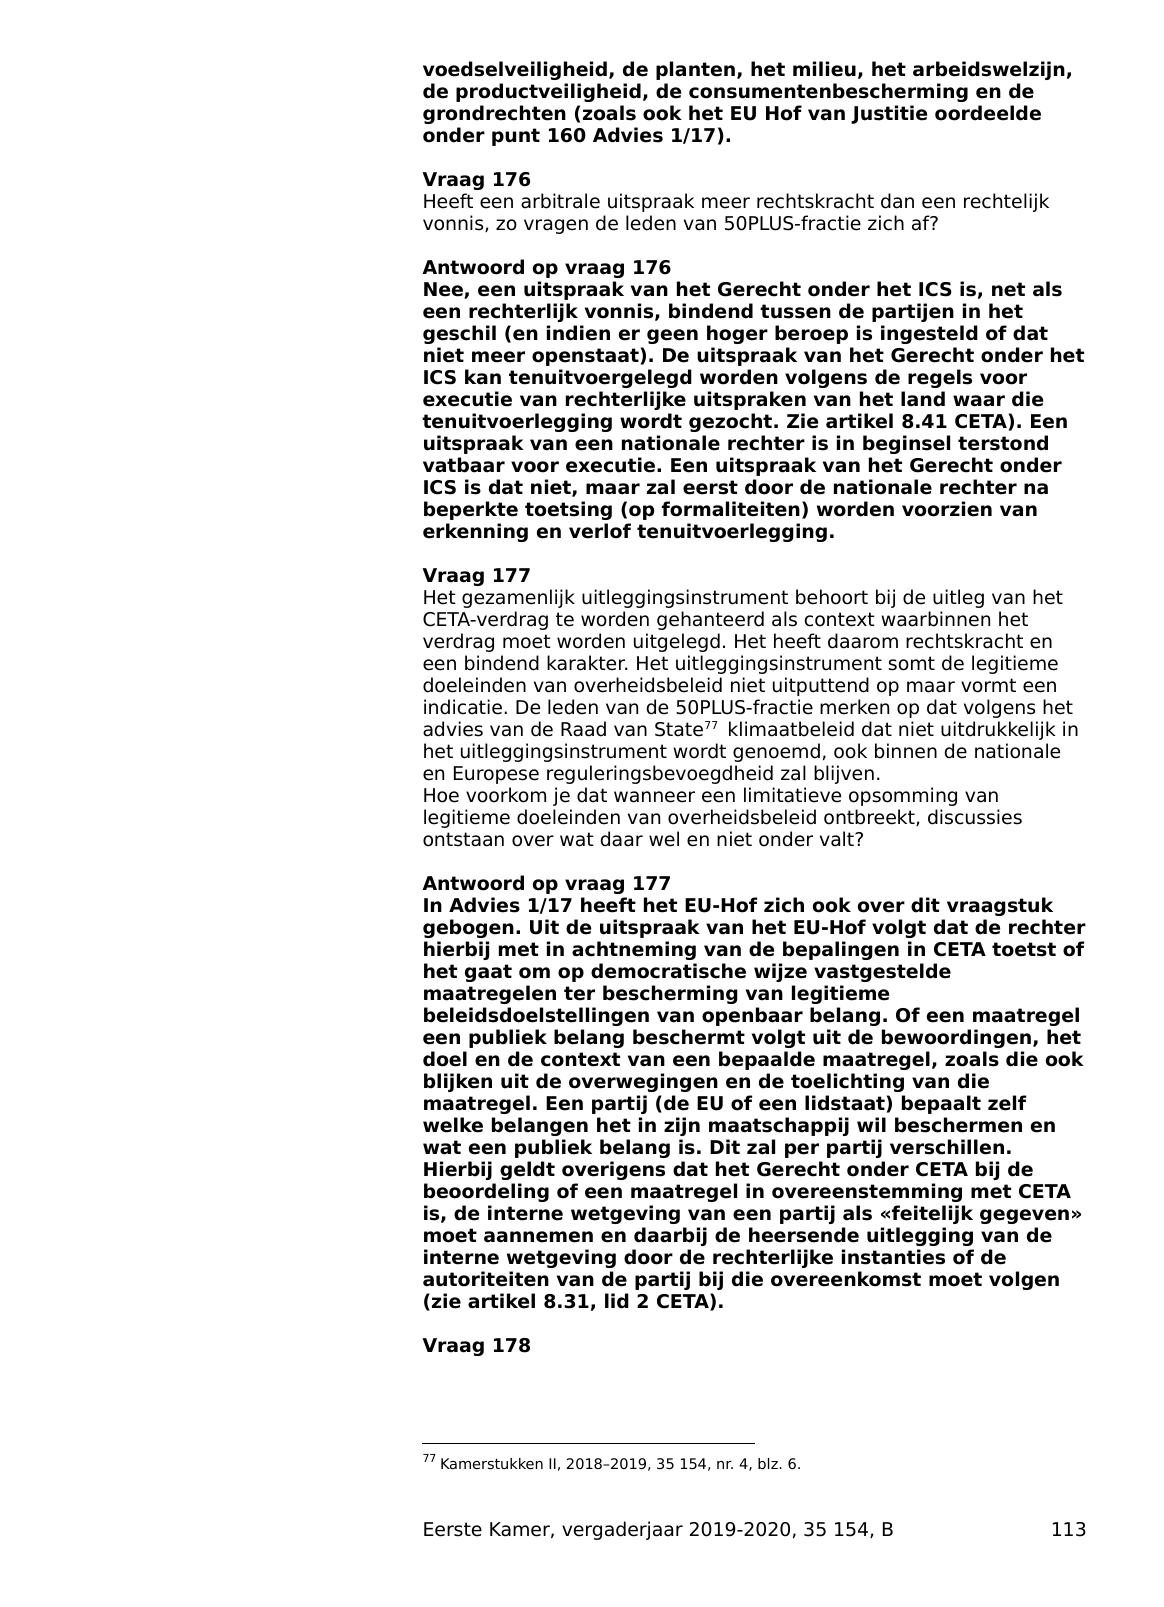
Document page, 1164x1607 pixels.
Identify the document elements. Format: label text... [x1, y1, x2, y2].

text Vraag 178 [422, 1335, 1087, 1357]
text Vraag 177 [422, 565, 1087, 587]
text Heeft een arbitrale uitspraak meer rechtskracht dan een rechtelijk vonnis, zo vragen de leden van 50PLUS-fractie zich af? [422, 191, 1087, 235]
text Kamerstukken II, 2018–2019, 35 154, nr. 4, blz. 6. [422, 1452, 1087, 1474]
text In Advies 1/17 heeft het EU-Hof zich ook over dit vraagstuk gebogen. Uit de uitspraak van het EU-Hof volgt dat de rechter hierbij met in achtneming van de bepalingen in CETA toetst of het gaat om op democratische wijze vastgestelde maatregelen ter bescherming van legitieme beleidsdoelstellingen van openbaar belang. Of een maatregel een publiek belang beschermt volgt uit de bewoordingen, het doel en de context van een bepaalde maatregel, zoals die ook blijken uit de overwegingen en de toelichting van die maatregel. Een partij (de EU of een lidstaat) bepaalt zelf welke belangen het in zijn maatschappij wil beschermen en wat een publiek belang is. Dit zal per partij verschillen. [422, 895, 1087, 1159]
text Antwoord op vraag 177 [422, 873, 1087, 895]
text Antwoord op vraag 176 [422, 257, 1087, 279]
text Hierbij geldt overigens dat het Gerecht onder CETA bij de beoordeling of een maatregel in overeenstemming met CETA is, de interne wetgeving van een partij als «feitelijk gegeven» moet aannemen en daarbij de heersende uitlegging van de interne wetgeving door de rechterlijke instanties of de autoriteiten van de partij bij die overeenkomst moet volgen (zie artikel 8.31, lid 2 CETA). [422, 1159, 1087, 1313]
text Hoe voorkom je dat wanneer een limitatieve opsomming van legitieme doeleinden van overheidsbeleid ontbreekt, discussies ontstaan over wat daar wel en niet onder valt? [422, 785, 1087, 851]
text Vraag 176 [422, 169, 1087, 191]
text Het gezamenlijk uitleggingsinstrument behoort bij de uitleg van het CETA-verdrag te worden gehanteerd als context waarbinnen het verdrag moet worden uitgelegd. Het heeft daarom rechtskracht en een bindend karakter. Het uitleggingsinstrument somt de legitieme doeleinden van overheidsbeleid niet uitputtend op maar vormt een indicatie. De leden van de 50PLUS-fractie merken op dat volgens het advies van de Raad van State klimaatbeleid dat niet uitdrukkelijk in het uitleggingsinstrument wordt genoemd, ook binnen de nationale en Europese reguleringsbevoegdheid zal blijven. [422, 587, 1087, 785]
text voedselveiligheid, de planten, het milieu, het arbeidswelzijn, de productveiligheid, de consumentenbescherming en de grondrechten (zoals ook het EU Hof van Justitie oordeelde onder punt 160 Advies 1/17). [422, 59, 1087, 147]
text Nee, een uitspraak van het Gerecht onder het ICS is, net als een rechterlijk vonnis, bindend tussen de partijen in het geschil (en indien er geen hoger beroep is ingesteld of dat niet meer openstaat). De uitspraak van het Gerecht onder het ICS kan tenuitvoergelegd worden volgens de regels voor executie van rechterlijke uitspraken van het land waar die tenuitvoerlegging wordt gezocht. Zie artikel 8.41 CETA). Een uitspraak van een nationale rechter is in beginsel terstond vatbaar voor executie. Een uitspraak van het Gerecht onder ICS is dat niet, maar zal eerst door de nationale rechter na beperkte toetsing (op formaliteiten) worden voorzien van erkenning en verlof tenuitvoerlegging. [422, 279, 1087, 543]
